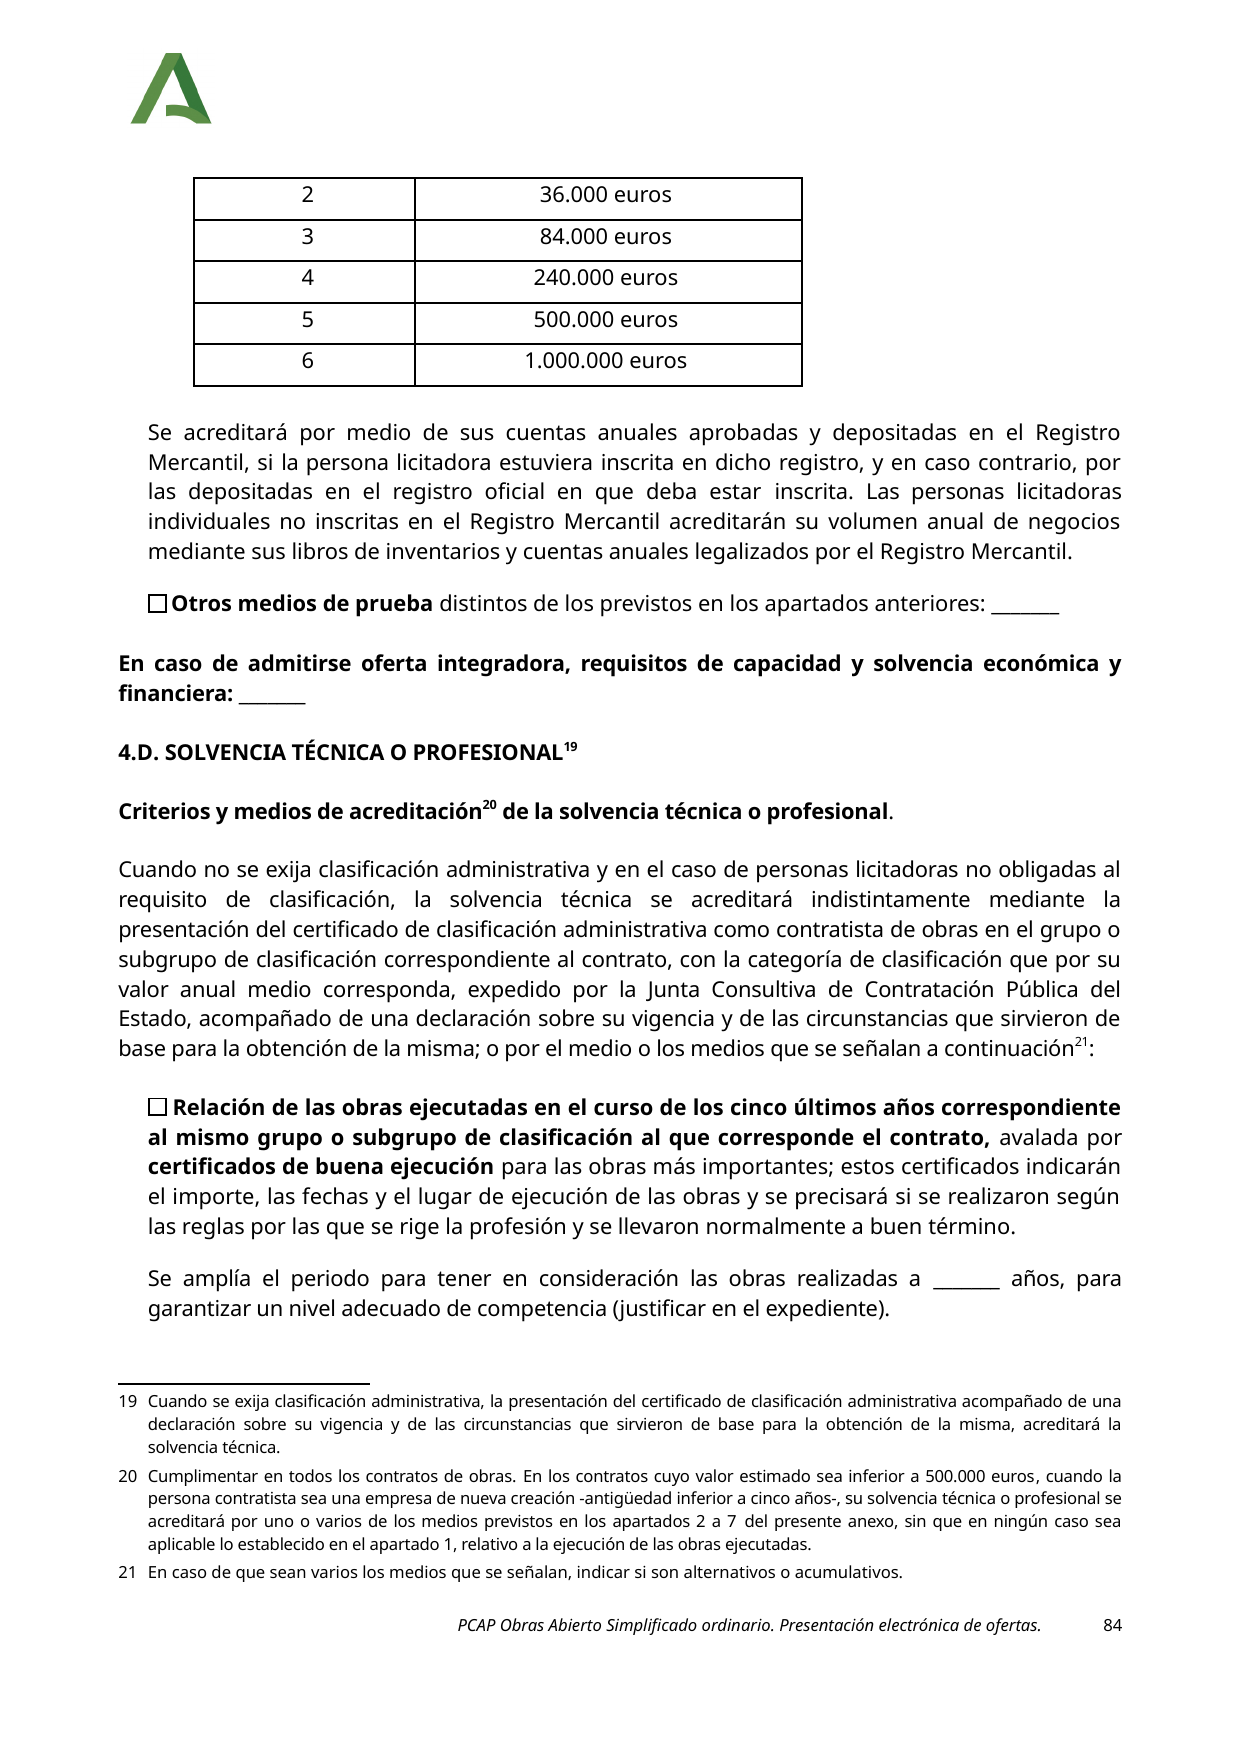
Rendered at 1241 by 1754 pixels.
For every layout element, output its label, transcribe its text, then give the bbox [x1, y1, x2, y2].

table_cell 36.000 euros [416, 179, 801, 219]
text 4.D. SOLVENCIA TÉCNICA O PROFESIONAL [118, 737, 1122, 767]
table_cell 500.000 euros [416, 304, 801, 343]
picture [127, 48, 216, 128]
text Se acreditará por medio de sus cuentas anuales aprobadas y depositadas en el Registro Mercantil, si la persona licitadora estuviera inscrita en dicho registro, y en caso contrario, por las depositadas en el registro oficial en que deba estar inscrita. Las personas licitadoras individuales no inscritas en el Registro Mercantil acreditarán su volumen anual de negocios mediante sus libros de inventarios y cuentas anuales legalizados por el Registro Mercantil. [148, 417, 1122, 566]
text Cumplimentar en todos los contratos de obras. En los contratos cuyo valor estimado sea inferior a 500.000 euros, cuando la persona contratista sea una empresa de nueva creación -antigüedad inferior a cinco años-, su solvencia técnica o profesional se acreditará por uno o varios de los medios previstos en los apartados 2 a 7 del presente anexo, sin que en ningún caso sea aplicable lo establecido en el apartado 1, relativo a la ejecución de las obras ejecutadas. [118, 1464, 1122, 1555]
text Se amplía el periodo para tener en consideración las obras realizadas a _______ años, para garantizar un nivel adecuado de competencia (justificar en el expediente). [148, 1263, 1122, 1323]
text En caso de que sean varios los medios que se señalan, indicar si son alternativos o acumulativos. [118, 1561, 1122, 1584]
table_cell 240.000 euros [416, 262, 801, 302]
table_cell 4 [195, 262, 414, 302]
text Relación de las obras ejecutadas en el curso de los cinco últimos años correspondiente al mismo grupo o subgrupo de clasificación al que corresponde el contrato, avalada por certificados de buena ejecución para las obras más importantes; estos certificados indicarán el importe, las fechas y el lugar de ejecución de las obras y se precisará si se realizaron según las reglas por las que se rige la profesión y se llevaron normalmente a buen término. [148, 1092, 1122, 1241]
table_cell 3 [195, 221, 414, 260]
text Criterios y medios de acreditación de la solvencia técnica o profesional. [118, 796, 1122, 826]
table_cell 5 [195, 304, 414, 343]
table_cell 6 [195, 345, 414, 385]
table_cell 1.000.000 euros [416, 345, 801, 385]
text Otros medios de prueba distintos de los previstos en los apartados anteriores: _______ [148, 588, 1122, 618]
text Cuando se exija clasificación administrativa, la presentación del certificado de clasificación administrativa acompañado de una declaración sobre su vigencia y de las circunstancias que sirvieron de base para la obtención de la misma, acreditará la solvencia técnica. [118, 1390, 1122, 1458]
table_cell 84.000 euros [416, 221, 801, 260]
table_cell 2 [195, 179, 414, 219]
text Cuando no se exija clasificación administrativa y en el caso de personas licitadoras no obligadas al requisito de clasificación, la solvencia técnica se acreditará indistintamente mediante la presentación del certificado de clasificación administrativa como contratista de obras en el grupo o subgrupo de clasificación correspondiente al contrato, con la categoría de clasificación que por su valor anual medio corresponda, expedido por la Junta Consultiva de Contratación Pública del Estado, acompañado de una declaración sobre su vigencia y de las circunstancias que sirvieron de base para la obtención de la misma; o por el medio o los medios que se señalan a continuación: [118, 854, 1122, 1063]
text En caso de admitirse oferta integradora, requisitos de capacidad y solvencia económica y financiera: _______ [118, 648, 1122, 708]
